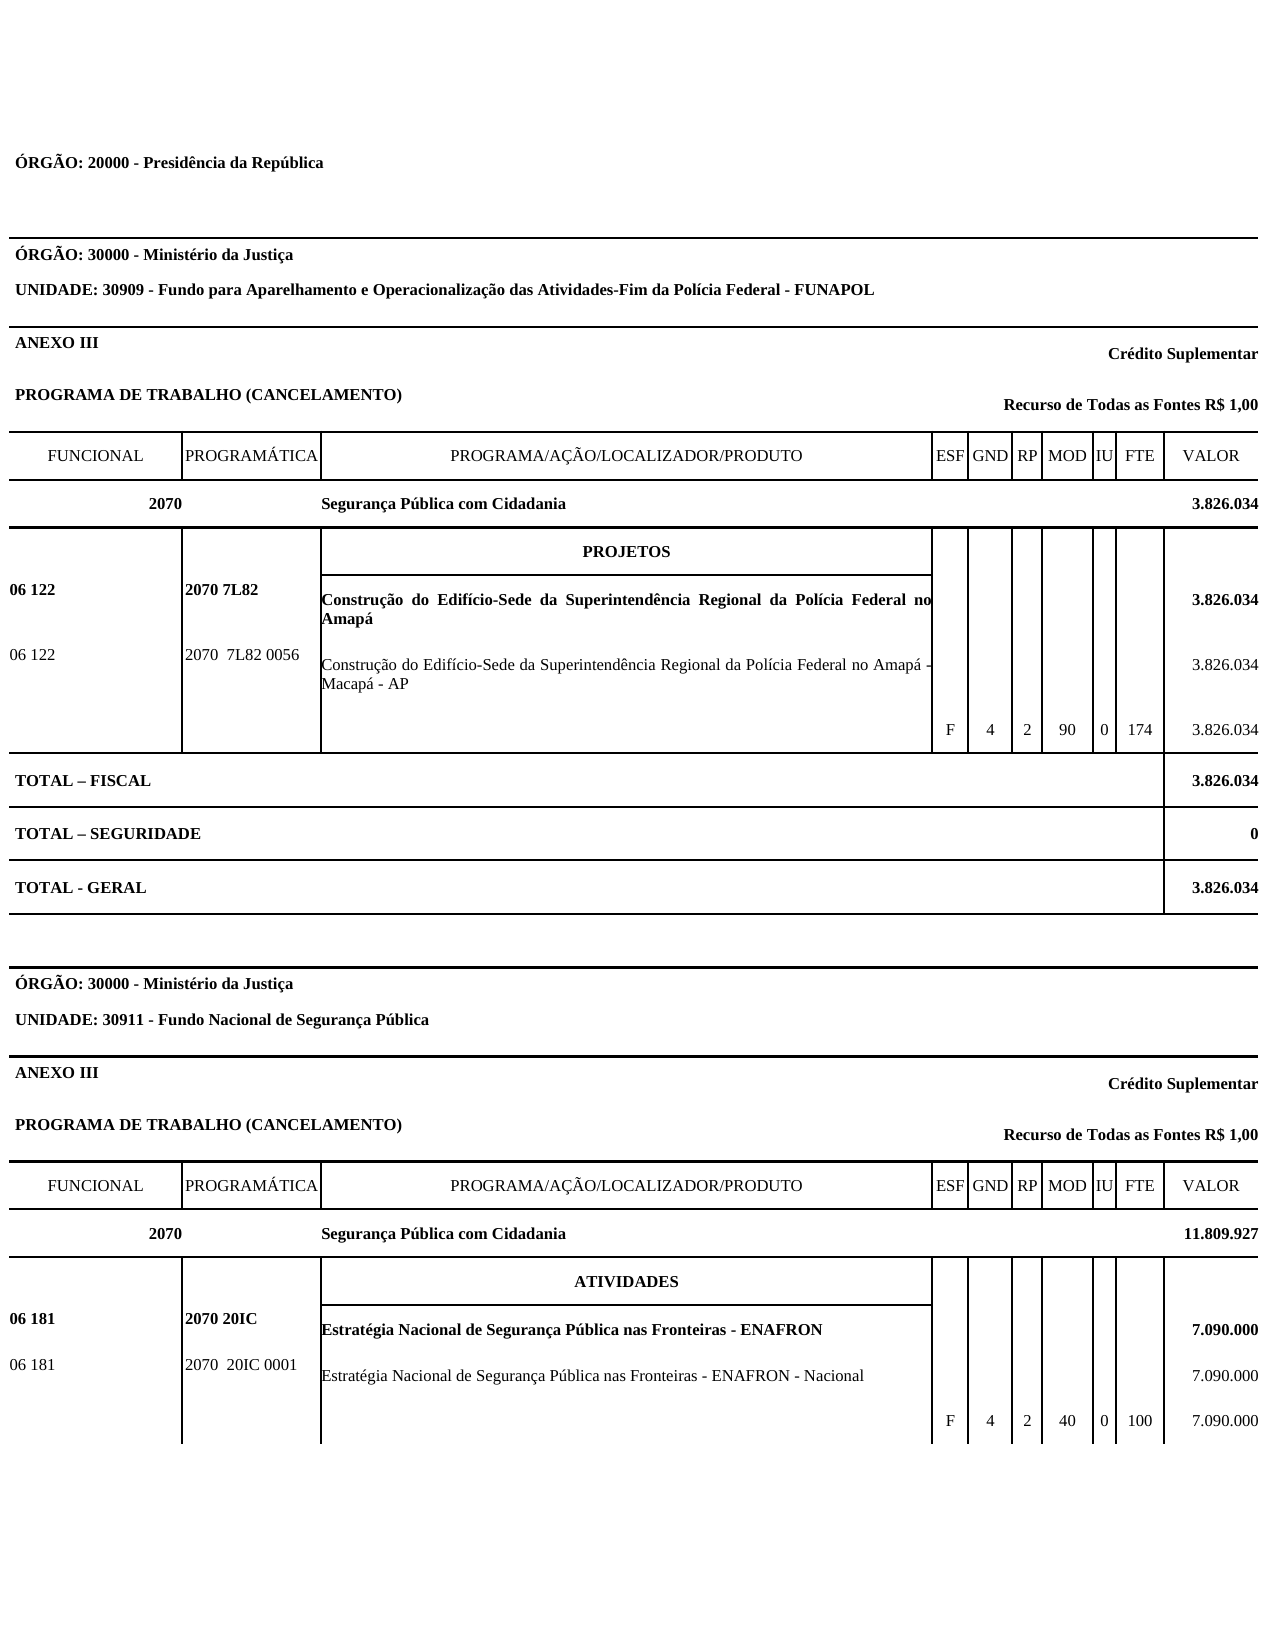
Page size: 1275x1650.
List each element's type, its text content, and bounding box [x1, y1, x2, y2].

table_cell 2070 20IC 0001 [183, 1352, 320, 1398]
table_cell [1258, 859, 1266, 913]
table_cell [1117, 1258, 1163, 1304]
table_cell 0 [1094, 1398, 1115, 1444]
table_cell [322, 706, 931, 752]
table_cell [1117, 641, 1163, 706]
table_cell [969, 1304, 1011, 1352]
table_cell Recurso de Todas as Fontes R$ 1,00 [932, 1109, 1258, 1160]
table_cell TOTAL - GERAL [9, 861, 1163, 913]
table_cell 06 181 [9, 1352, 181, 1398]
table_cell [933, 1352, 967, 1398]
table_cell [1013, 574, 1041, 641]
table_cell [1258, 706, 1266, 752]
table_cell [1258, 326, 1266, 379]
table_cell Estratégia Nacional de Segurança Pública nas Fronteiras - ENAFRON [322, 1306, 931, 1352]
table_cell 7.090.000 [1165, 1352, 1258, 1398]
table_cell [1258, 806, 1266, 859]
table_cell Crédito Suplementar [932, 328, 1258, 379]
table_cell PROGRAMA DE TRABALHO (CANCELAMENTO) [9, 379, 932, 431]
table_cell [1164, 183, 1258, 237]
table_cell Atividades [322, 1258, 931, 1304]
table_cell [1258, 526, 1266, 574]
table_cell 2070 7L82 [183, 574, 320, 641]
table_cell [1258, 574, 1266, 641]
table_cell [1094, 1304, 1115, 1352]
table_cell [933, 1304, 967, 1352]
table_cell 0 [1094, 706, 1115, 752]
table_cell [1117, 529, 1163, 574]
table_cell RP [1013, 433, 1041, 478]
table_cell Crédito Suplementar [932, 1058, 1258, 1109]
table_cell [1258, 1304, 1266, 1352]
table_cell 7.090.000 [1165, 1398, 1258, 1444]
table_cell Segurança Pública com Cidadania [321, 1210, 1163, 1256]
table_cell [1258, 1004, 1266, 1055]
table_cell 40 [1043, 1398, 1092, 1444]
table_cell [969, 1258, 1011, 1304]
table_cell UNIDADE: 30909 - Fundo para Aparelhamento e Operacionalização das Atividades-Fim da Polícia Federal - FUNAPOL [9, 274, 932, 326]
table_cell PROGRAMA/AÇÃO/LOCALIZADOR/PRODUTO [322, 1163, 931, 1208]
table_cell [932, 1004, 1258, 1055]
table_cell [1013, 641, 1041, 706]
table_cell [1258, 237, 1266, 274]
table_cell 11.809.927 [1164, 1210, 1258, 1256]
table_cell [1258, 1256, 1266, 1304]
table_cell [1258, 1398, 1266, 1444]
table_cell F [933, 1398, 967, 1444]
table_cell GND [969, 433, 1011, 478]
table_cell [9, 1258, 181, 1304]
table_cell [1258, 1160, 1266, 1208]
table_cell 2 [1013, 706, 1041, 752]
table_cell [183, 1398, 320, 1444]
table_cell F [933, 706, 967, 752]
table_cell ÓRGÃO: 30000 - Ministério da Justiça [9, 239, 1258, 274]
table_cell [1043, 574, 1092, 641]
table_cell [1258, 1109, 1266, 1160]
table_cell [969, 529, 1011, 574]
table_cell FTE [1117, 1163, 1163, 1208]
table_cell [1013, 1352, 1041, 1398]
table_cell UNIDADE: 30911 - Fundo Nacional de Segurança Pública [9, 1004, 932, 1055]
table_cell [9, 1398, 181, 1444]
table_cell 100 [1117, 1398, 1163, 1444]
table_cell [969, 641, 1011, 706]
table_cell [1258, 183, 1266, 237]
table_cell Construção do Edifício-Sede da Superintendência Regional da Polícia Federal no Amapá [322, 576, 931, 641]
table_cell [1258, 274, 1266, 326]
table_cell 4 [969, 706, 1011, 752]
table_cell PROGRAMÁTICA [183, 433, 320, 478]
table_cell IU [1094, 433, 1115, 478]
table_cell 90 [1043, 706, 1092, 752]
table_cell FUNCIONAL [9, 433, 181, 478]
table_cell TOTAL – FISCAL [9, 754, 1163, 806]
table_cell [969, 1352, 1011, 1398]
table_cell Estratégia Nacional de Segurança Pública nas Fronteiras - ENAFRON - Nacional [322, 1352, 931, 1398]
table_cell [933, 529, 967, 574]
table_cell [1258, 641, 1266, 706]
table_cell 3.826.034 [1165, 641, 1258, 706]
table_cell 2070 7L82 0056 [183, 641, 320, 706]
table_cell [1258, 1208, 1266, 1256]
table_cell MOD [1043, 1163, 1092, 1208]
table_cell 3.826.034 [1165, 574, 1258, 641]
table_cell Segurança Pública com Cidadania [321, 481, 1163, 526]
table_cell [1258, 379, 1266, 431]
table_cell 2 [1013, 1398, 1041, 1444]
table_cell 3.826.034 [1164, 481, 1258, 526]
table_cell VALOR [1165, 433, 1258, 478]
table_cell [933, 1258, 967, 1304]
table_cell Recurso de Todas as Fontes R$ 1,00 [932, 379, 1258, 431]
table_cell [9, 706, 181, 752]
table_cell MOD [1043, 433, 1092, 478]
table_cell [1165, 529, 1258, 574]
table_cell [1013, 1258, 1041, 1304]
table_cell [932, 274, 1258, 326]
table_cell PROGRAMA DE TRABALHO (CANCELAMENTO) [9, 1109, 932, 1160]
table_cell IU [1094, 1163, 1115, 1208]
table_cell [1094, 529, 1115, 574]
table_cell [9, 915, 1163, 966]
table_cell [1258, 966, 1266, 1004]
table_cell PROGRAMÁTICA [183, 1163, 320, 1208]
table_cell 3.826.034 [1165, 861, 1258, 913]
table_cell [1258, 913, 1266, 966]
table_cell PROGRAMA/AÇÃO/LOCALIZADOR/PRODUTO [322, 433, 931, 478]
table_cell [1013, 529, 1041, 574]
table_cell [1165, 1258, 1258, 1304]
table_cell [1043, 641, 1092, 706]
table_cell 174 [1117, 706, 1163, 752]
table_cell TOTAL – SEGURIDADE [9, 808, 1163, 859]
table_header [1258, 148, 1266, 183]
table_cell [1043, 529, 1092, 574]
table_cell [933, 574, 967, 641]
table_cell [9, 183, 1163, 237]
table_cell 2070 [9, 481, 321, 526]
table_cell [1094, 1352, 1115, 1398]
table_cell 06 181 [9, 1304, 181, 1352]
table_cell Projetos [322, 529, 931, 574]
table_cell 2070 20IC [183, 1304, 320, 1352]
table_cell [1043, 1304, 1092, 1352]
table_cell [1117, 574, 1163, 641]
table_cell 3.826.034 [1165, 754, 1258, 806]
table_cell VALOR [1165, 1163, 1258, 1208]
table_cell [933, 641, 967, 706]
table_cell ESF [933, 1163, 967, 1208]
table_cell ESF [933, 433, 967, 478]
table_header ÓRGÃO: 20000 - Presidência da República [9, 148, 1258, 183]
table_cell 06 122 [9, 574, 181, 641]
table_cell FTE [1117, 433, 1163, 478]
table_cell [183, 1258, 320, 1304]
table_cell ÓRGÃO: 30000 - Ministério da Justiça [9, 969, 1258, 1004]
table_cell [1094, 574, 1115, 641]
table_cell 0 [1165, 808, 1258, 859]
table_cell [1117, 1304, 1163, 1352]
table_cell ANEXO III [9, 328, 932, 379]
table_cell [9, 529, 181, 574]
table_cell [183, 529, 320, 574]
table_cell [1043, 1352, 1092, 1398]
table_cell 06 122 [9, 641, 181, 706]
table_cell [1117, 1352, 1163, 1398]
table_cell [1164, 915, 1258, 966]
table_cell [1258, 752, 1266, 806]
table_cell [183, 706, 320, 752]
table_cell [1258, 1352, 1266, 1398]
table_cell [1043, 1258, 1092, 1304]
table_cell 3.826.034 [1165, 706, 1258, 752]
table_cell RP [1013, 1163, 1041, 1208]
table_cell [1094, 641, 1115, 706]
table_cell Construção do Edifício-Sede da Superintendência Regional da Polícia Federal no Amapá - Macapá - AP [322, 641, 931, 706]
table_cell ANEXO III [9, 1058, 932, 1109]
table_cell [1013, 1304, 1041, 1352]
table_cell FUNCIONAL [9, 1163, 181, 1208]
table_cell [1258, 479, 1266, 526]
table_cell [969, 574, 1011, 641]
table_cell [1258, 431, 1266, 478]
table_cell [322, 1398, 931, 1444]
table_cell GND [969, 1163, 1011, 1208]
table_cell 7.090.000 [1165, 1304, 1258, 1352]
table_cell 4 [969, 1398, 1011, 1444]
table_cell 2070 [9, 1210, 321, 1256]
table_cell [1258, 1055, 1266, 1109]
table_cell [1094, 1258, 1115, 1304]
